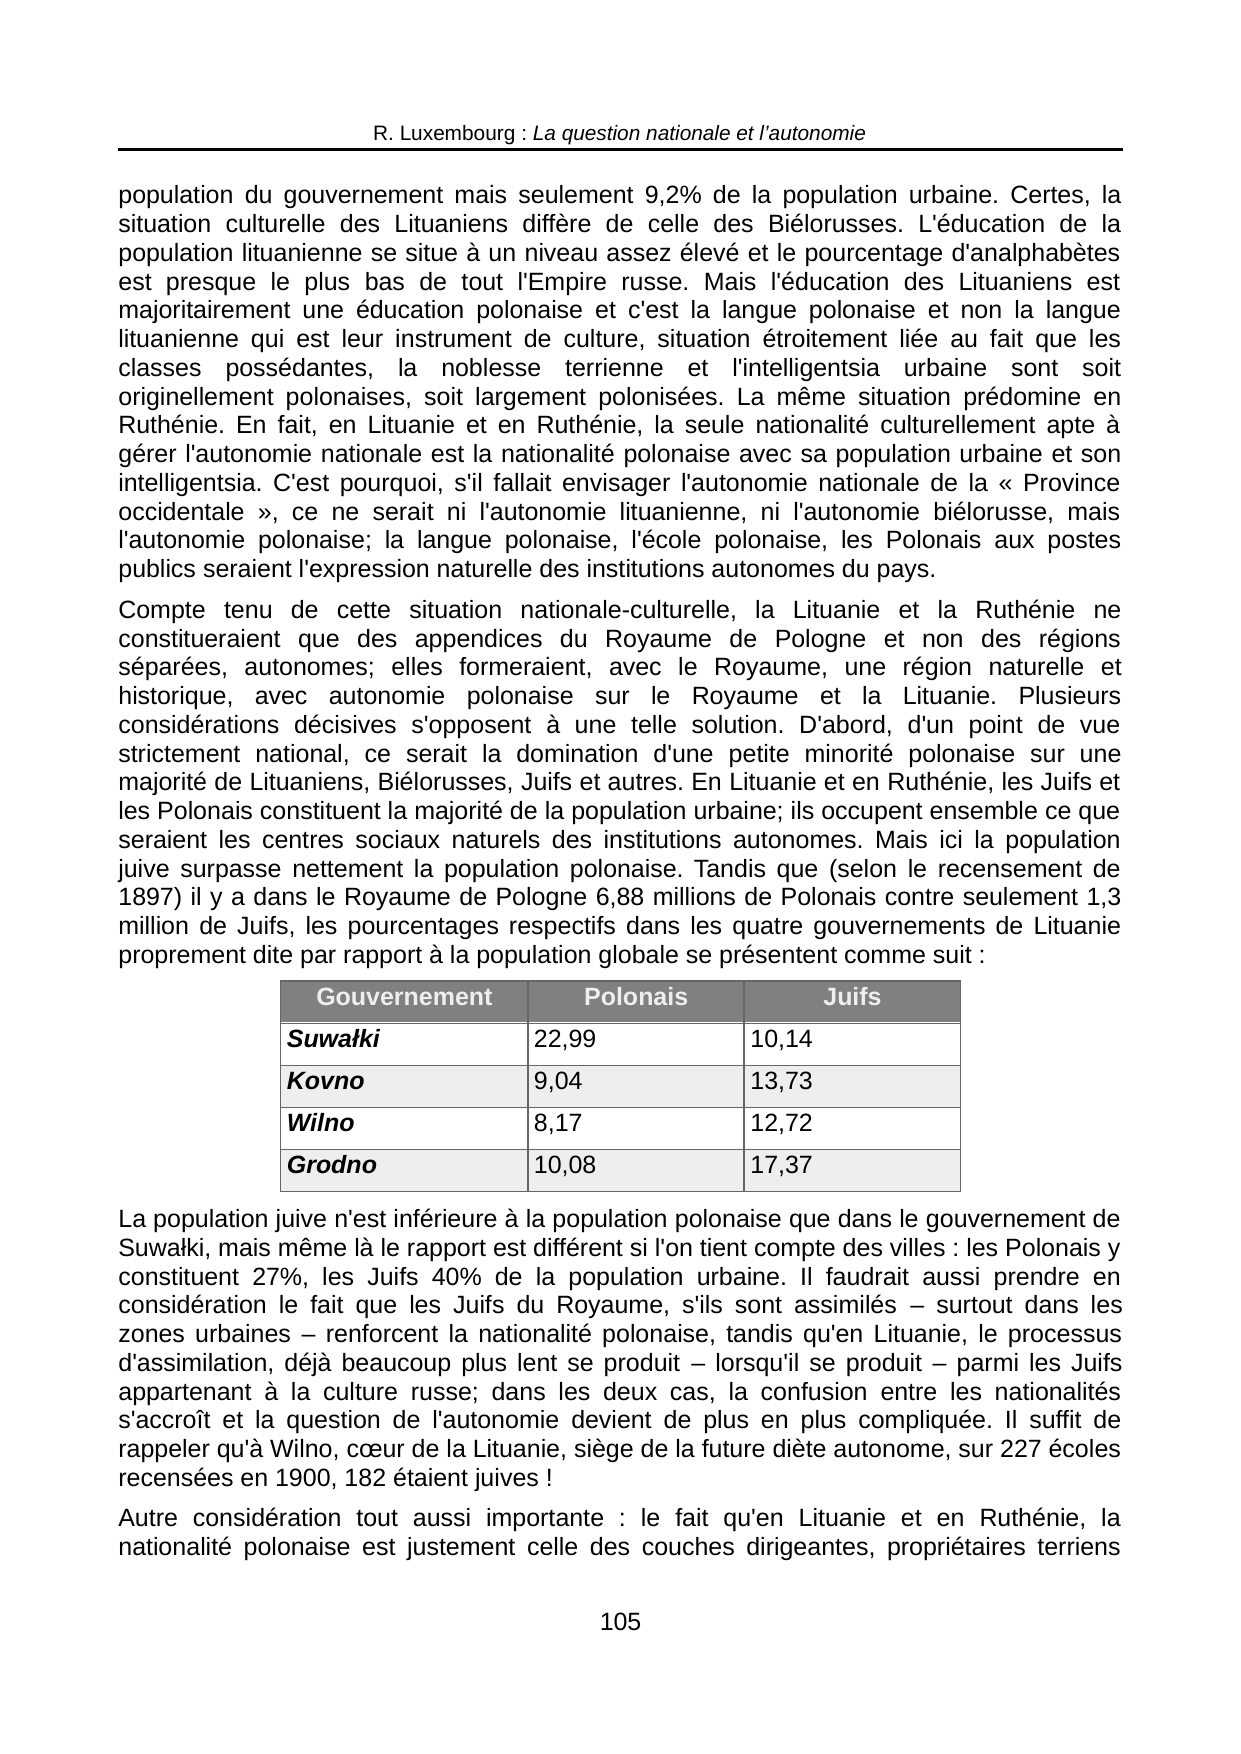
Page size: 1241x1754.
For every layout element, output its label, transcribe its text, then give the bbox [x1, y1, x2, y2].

table_cell Suwałki [281, 1024, 527, 1064]
table_header Polonais [529, 982, 743, 1022]
table_cell Wilno [281, 1108, 527, 1149]
table_cell 9,04 [529, 1066, 743, 1107]
table_cell 22,99 [529, 1024, 743, 1064]
table_cell 13,73 [745, 1066, 960, 1107]
table_cell Kovno [281, 1066, 527, 1107]
table_cell 12,72 [745, 1108, 960, 1149]
table_cell Grodno [281, 1150, 527, 1191]
text population du gouvernement mais seulement 9,2% de la population urbaine. Certes, la situation culturelle des Lituaniens diffère de celle des Biélorusses. L'éducation de la population lituanienne se situe à un niveau assez élevé et le pourcentage d'analphabètes est presque le plus bas de tout l'Empire russe. Mais l'éducation des Lituaniens est majoritairement une éducation polonaise et c'est la langue polonaise et non la langue lituanienne qui est leur instrument de culture, situation étroitement liée au fait que les classes possédantes, la noblesse terrienne et l'intelligentsia urbaine sont soit originellement polonaises, soit largement polonisées. La même situation prédomine en Ruthénie. En fait, en Lituanie et en Ruthénie, la seule nationalité culturellement apte à gérer l'autonomie nationale est la nationalité polonaise avec sa population urbaine et son intelligentsia. C'est pourquoi, s'il fallait envisager l'autonomie nationale de la « Province occidentale », ce ne serait ni l'autonomie lituanienne, ni l'autonomie biélorusse, mais l'autonomie polonaise; la langue polonaise, l'école polonaise, les Polonais aux postes publics seraient l'expression naturelle des institutions autonomes du pays. [118, 181, 1123, 583]
table_cell 8,17 [529, 1108, 743, 1149]
table_cell 10,08 [529, 1150, 743, 1191]
table_cell 10,14 [745, 1024, 960, 1064]
table_header Gouvernement [281, 982, 527, 1022]
text La population juive n'est inférieure à la population polonaise que dans le gouvernement de Suwałki, mais même là le rapport est différent si l'on tient compte des villes : les Polonais y constituent 27%, les Juifs 40% de la population urbaine. Il faudrait aussi prendre en considération le fait que les Juifs du Royaume, s'ils sont assimilés – surtout dans les zones urbaines – renforcent la nationalité polonaise, tandis qu'en Lituanie, le processus d'assimilation, déjà beaucoup plus lent se produit – lorsqu'il se produit – parmi les Juifs appartenant à la culture russe; dans les deux cas, la confusion entre les nationalités s'accroît et la question de l'autonomie devient de plus en plus compliquée. Il suffit de rappeler qu'à Wilno, cœur de la Lituanie, siège de la future diète autonome, sur 227 écoles recensées en 1900, 182 étaient juives ! [118, 1204, 1123, 1492]
table_cell 17,37 [745, 1150, 960, 1191]
text Autre considération tout aussi importante : le fait qu'en Lituanie et en Ruthénie, la nationalité polonaise est justement celle des couches dirigeantes, propriétaires terriens [118, 1503, 1123, 1561]
table_header Juifs [745, 982, 960, 1022]
text Compte tenu de cette situation nationale-culturelle, la Lituanie et la Ruthénie ne constitueraient que des appendices du Royaume de Pologne et non des régions séparées, autonomes; elles formeraient, avec le Royaume, une région naturelle et historique, avec autonomie polonaise sur le Royaume et la Lituanie. Plusieurs considérations décisives s'opposent à une telle solution. D'abord, d'un point de vue strictement national, ce serait la domination d'une petite minorité polonaise sur une majorité de Lituaniens, Biélorusses, Juifs et autres. En Lituanie et en Ruthénie, les Juifs et les Polonais constituent la majorité de la population urbaine; ils occupent ensemble ce que seraient les centres sociaux naturels des institutions autonomes. Mais ici la population juive surpasse nettement la population polonaise. Tandis que (selon le recensement de 1897) il y a dans le Royaume de Pologne 6,88 millions de Polonais contre seulement 1,3 million de Juifs, les pourcentages respectifs dans les quatre gouvernements de Lituanie proprement dite par rapport à la population globale se présentent comme suit : [118, 595, 1123, 968]
